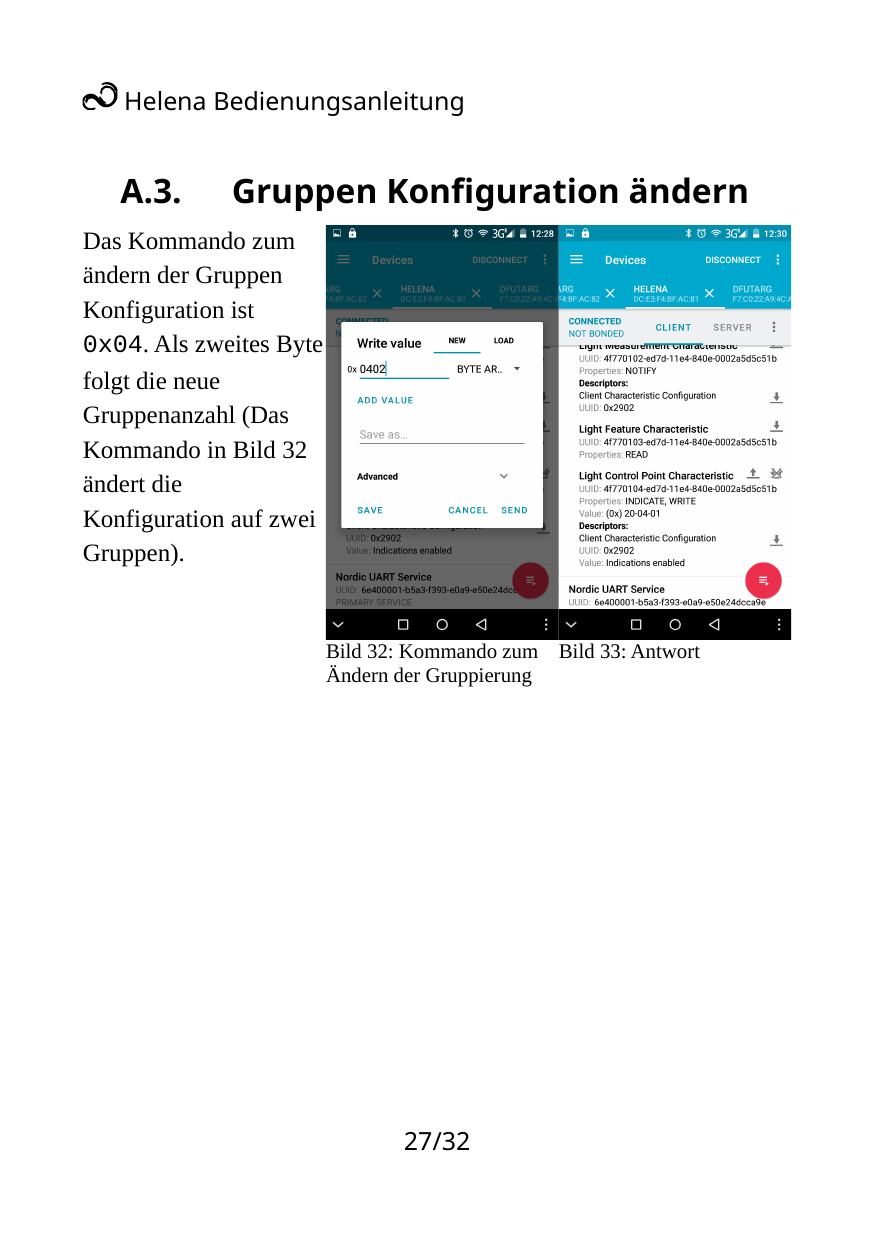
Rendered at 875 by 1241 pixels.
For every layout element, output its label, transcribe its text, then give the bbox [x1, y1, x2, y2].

text Das Kommando zum ändern der Gruppen Konfiguration ist 0x04. Als zweites Byte folgt die neue Gruppenanzahl (Das Kommando in Bild 32 ändert die Konfiguration auf zwei Gruppen). [83, 226, 791, 688]
text Bild 33: Antwort [559, 640, 791, 663]
text Bild 32: Kommando zum Ändern der Gruppierung [326, 640, 558, 687]
subtitle Gruppen Konfiguration ändern [120, 167, 791, 213]
picture [325, 225, 792, 640]
